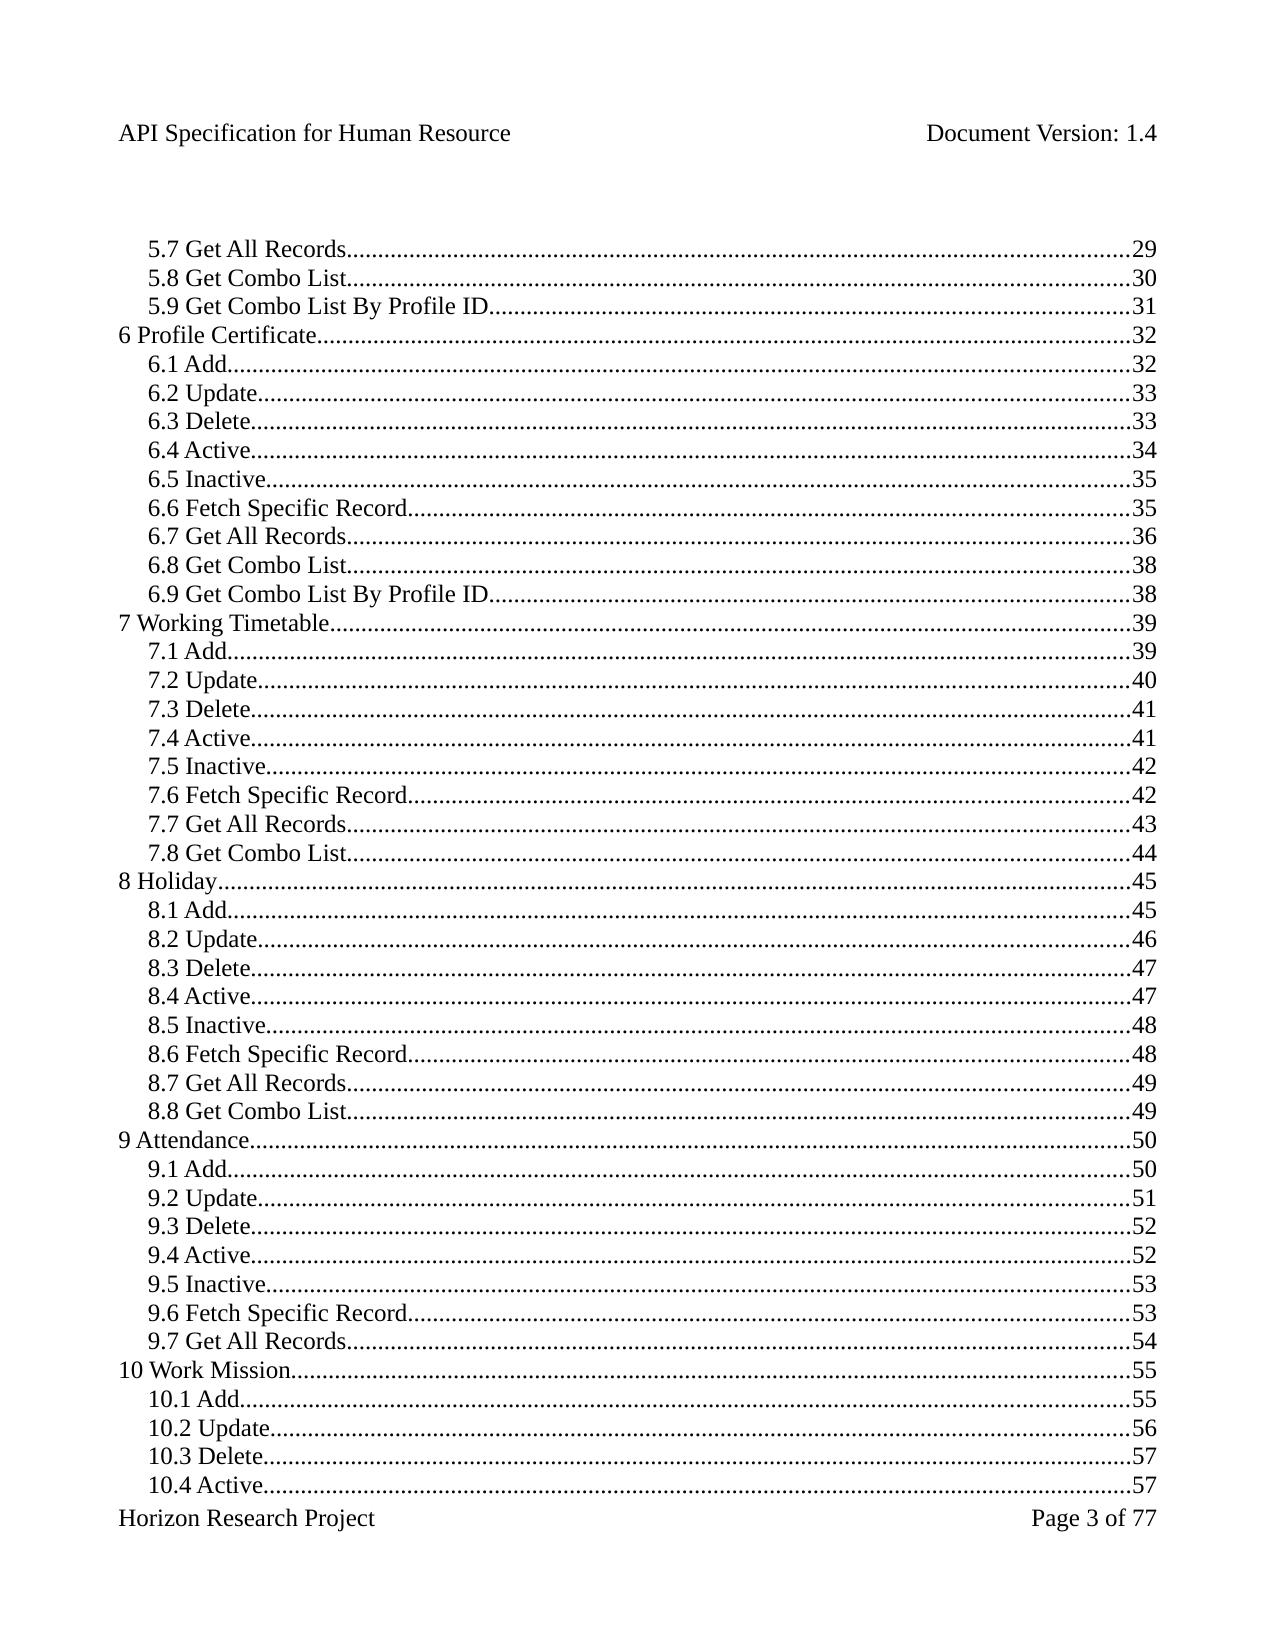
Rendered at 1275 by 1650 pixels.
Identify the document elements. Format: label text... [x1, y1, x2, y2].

text 8 Holiday 45 [118, 866, 1157, 895]
text 9.7 Get All Records 54 [148, 1326, 1157, 1355]
text 9 Attendance 50 [118, 1125, 1157, 1154]
text 6.3 Delete 33 [148, 406, 1157, 435]
text 9.6 Fetch Specific Record 53 [148, 1298, 1157, 1326]
text 7.4 Active 41 [148, 723, 1157, 751]
text 9.3 Delete 52 [148, 1211, 1157, 1240]
text 8.8 Get Combo List 49 [148, 1096, 1157, 1125]
text 6.1 Add 32 [148, 349, 1157, 378]
text 8.3 Delete 47 [148, 953, 1157, 981]
text 6.8 Get Combo List 38 [148, 550, 1157, 579]
text 7.1 Add 39 [148, 636, 1157, 665]
text 6.6 Fetch Specific Record 35 [148, 493, 1157, 521]
text 6.2 Update 33 [148, 378, 1157, 406]
text 9.5 Inactive 53 [148, 1269, 1157, 1298]
text 10.2 Update 56 [148, 1413, 1157, 1441]
text 7.5 Inactive 42 [148, 751, 1157, 780]
text 8.7 Get All Records 49 [148, 1068, 1157, 1096]
text 9.1 Add 50 [148, 1154, 1157, 1183]
text 6.9 Get Combo List By Profile ID 38 [148, 579, 1157, 608]
text 10.4 Active 57 [148, 1470, 1157, 1499]
text 7.8 Get Combo List 44 [148, 838, 1157, 866]
text 6.5 Inactive 35 [148, 464, 1157, 493]
text 8.5 Inactive 48 [148, 1010, 1157, 1039]
text 6 Profile Certificate 32 [118, 320, 1157, 349]
text 5.9 Get Combo List By Profile ID 31 [148, 291, 1157, 320]
text 7.2 Update 40 [148, 665, 1157, 694]
text 8.4 Active 47 [148, 981, 1157, 1010]
text 7.7 Get All Records 43 [148, 809, 1157, 838]
text 10.3 Delete 57 [148, 1441, 1157, 1470]
text 8.6 Fetch Specific Record 48 [148, 1039, 1157, 1068]
text 7.6 Fetch Specific Record 42 [148, 780, 1157, 809]
text 7.3 Delete 41 [148, 694, 1157, 723]
text 9.2 Update 51 [148, 1183, 1157, 1211]
text 10.1 Add 55 [148, 1384, 1157, 1413]
text 6.4 Active 34 [148, 435, 1157, 464]
text 10 Work Mission 55 [118, 1355, 1157, 1384]
text 6.7 Get All Records 36 [148, 521, 1157, 550]
text 7 Working Timetable 39 [118, 608, 1157, 636]
text 8.2 Update 46 [148, 924, 1157, 953]
text 8.1 Add 45 [148, 895, 1157, 924]
text 9.4 Active 52 [148, 1240, 1157, 1269]
text 5.7 Get All Records 29 [148, 234, 1157, 263]
text 5.8 Get Combo List 30 [148, 263, 1157, 291]
